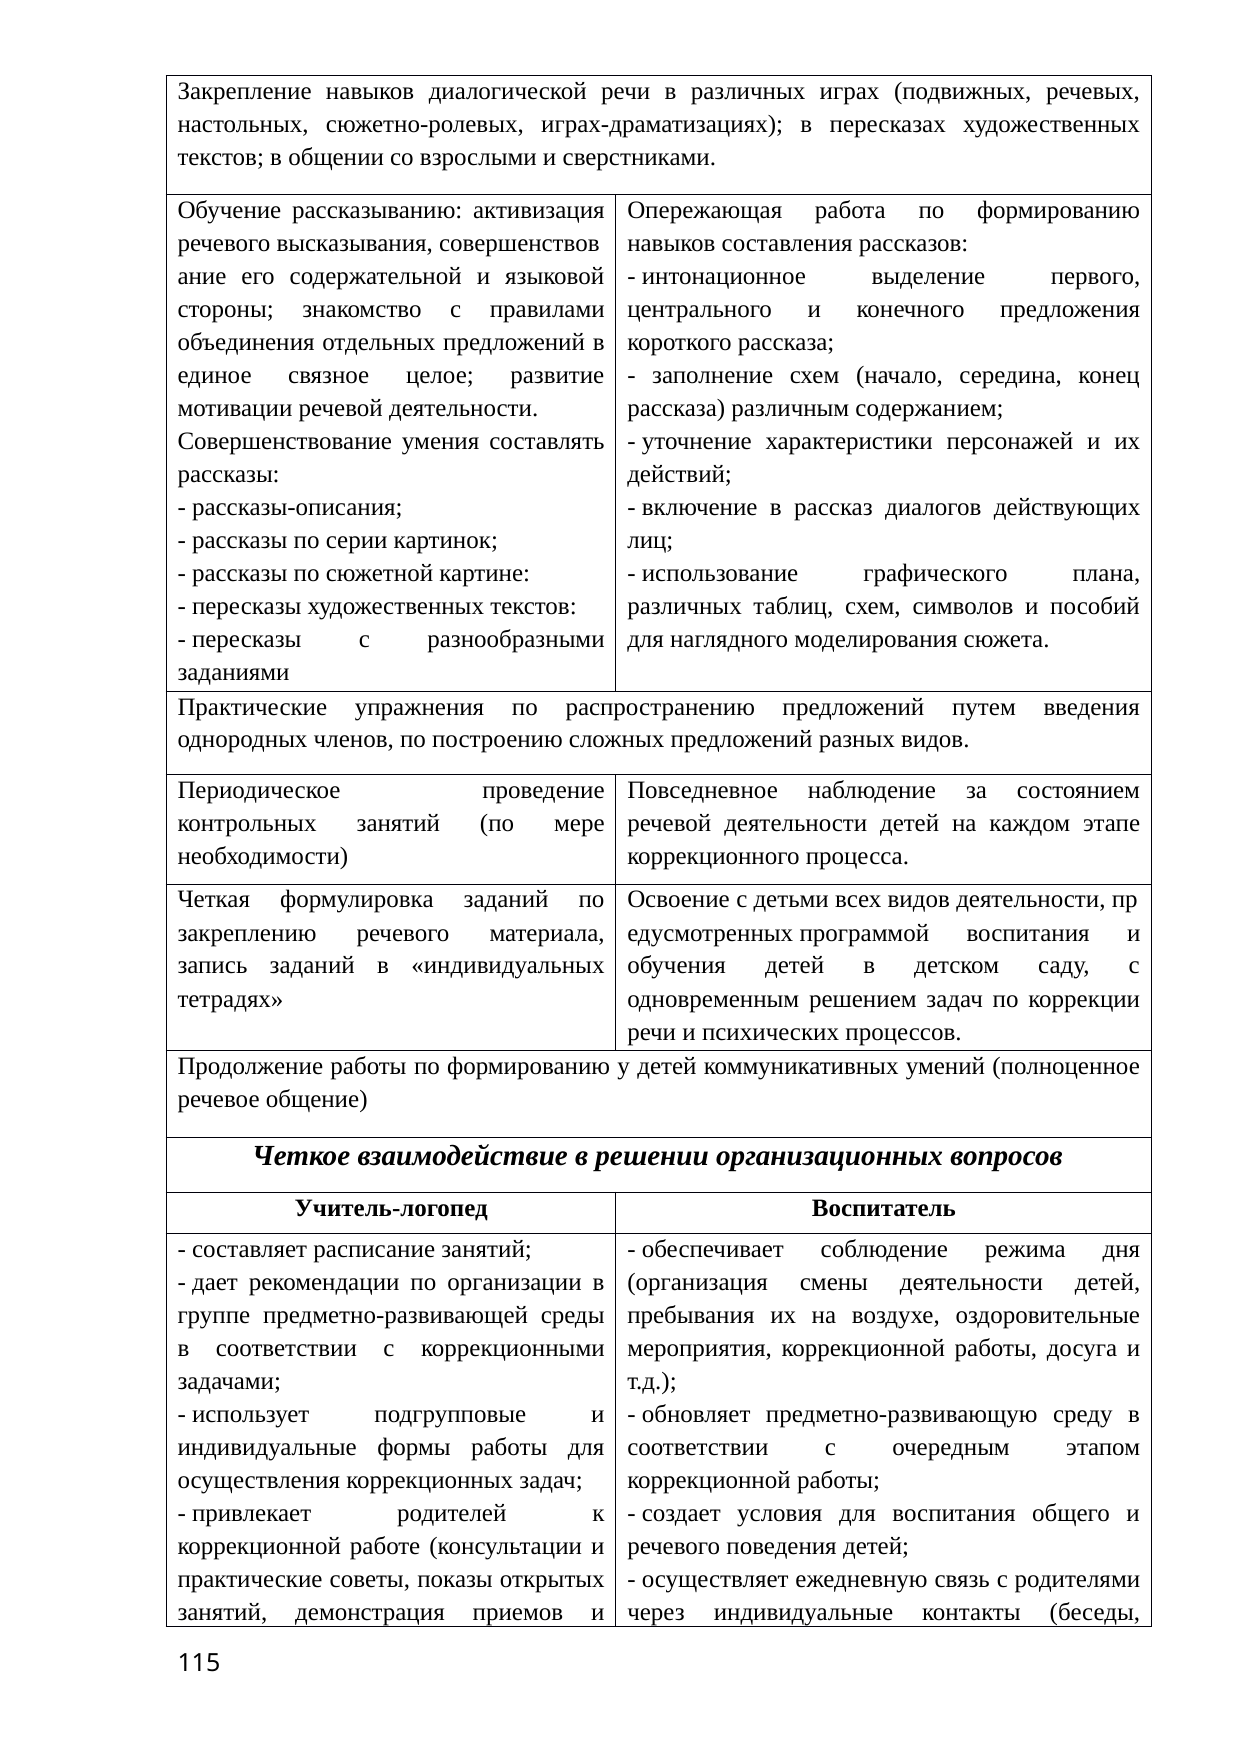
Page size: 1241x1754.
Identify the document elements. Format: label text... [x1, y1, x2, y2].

table_cell Практические упражнения по распространению предложений путем введения однородных членов, по построению сложных предложений разных видов. [167, 692, 1151, 774]
table_cell Продолжение работы по формированию у детей коммуникативных умений (полноценное речевое общение) [167, 1051, 1151, 1137]
table_cell Опережающая работа по формированию навыков составления рассказов: - интонационное выделение первого, центрального и конечного предложения короткого рассказа; - заполнение схем (начало, середина, конец рассказа) различным содержанием; - уточнение характеристики персонажей и их действий; - включение в рассказ диалогов действующих лиц; - использование графического плана, различных таблиц, схем, символов и пособий для наглядного моделирования сюжета. [616, 195, 1151, 691]
table_cell Учитель-логопед [167, 1193, 615, 1233]
table_cell Закрепление навыков диалогической речи в различных играх (подвижных, речевых, настольных, сюжетно-ролевых, играх-драматизациях); в пересказах художественных текстов; в общении со взрослыми и сверстниками. [167, 76, 1151, 194]
table_cell - составляет расписание занятий; - дает рекомендации по организации в группе предметно-развивающей среды в соответствии с коррекционными задачами; - использует подгрупповые и индивидуальные формы работы для осуществления коррекционных задач; - привлекает родителей к коррекционной работе (консультации и практические советы, показы открытых занятий, демонстрация приемов и [167, 1234, 615, 1626]
table_cell Периодическое проведение контрольных занятий (по мере необходимости) [167, 775, 615, 883]
table_cell Воспитатель [616, 1193, 1151, 1233]
table_cell Четкая формулировка заданий по закреплению речевого материала, запись заданий в «индивидуальных тетрадях» [167, 885, 615, 1050]
table_cell Освоение с детьми всех видов деятельности, предусмотренных программой воспитания и обучения детей в детском саду, с одновременным решением задач по коррекции речи и психических процессов. [616, 885, 1151, 1050]
table_cell - обеспечивает соблюдение режима дня (организация смены деятельности детей, пребывания их на воздухе, оздоровительные мероприятия, коррекционной работы, досуга и т.д.); - обновляет предметно-развивающую среду в соответствии с очередным этапом коррекционной работы; - создает условия для воспитания общего и речевого поведения детей; - осуществляет ежедневную связь с родителями через индивидуальные контакты (беседы, [616, 1234, 1151, 1626]
table_cell Четкое взаимодействие в решении организационных вопросов [167, 1138, 1151, 1192]
table_cell Обучение рассказыванию: активизация речевого высказывания, совершенствование его содержательной и языковой стороны; знакомство с правилами объединения отдельных предложений в единое связное целое; развитие мотивации речевой деятельности. Совершенствование умения составлять рассказы: - рассказы-описания; - рассказы по серии картинок; - рассказы по сюжетной картине: - пересказы художественных текстов: - пересказы с разнообразными заданиями [167, 195, 615, 691]
table_cell Повседневное наблюдение за состоянием речевой деятельности детей на каждом этапе коррекционного процесса. [616, 775, 1151, 883]
